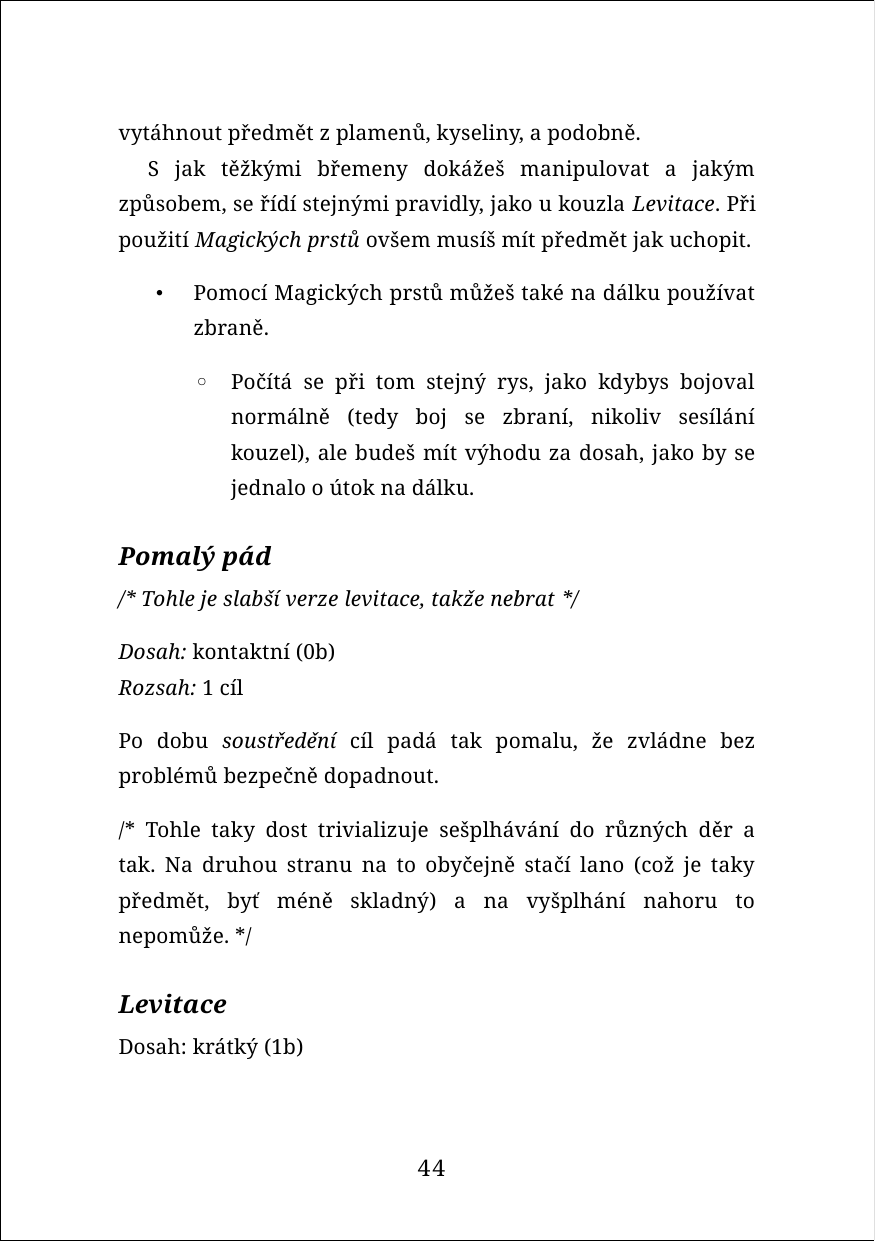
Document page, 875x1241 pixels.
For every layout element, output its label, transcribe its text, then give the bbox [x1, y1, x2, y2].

text /* Tohle taky dost trivializuje sešplhávání do různých děr a tak. Na druhou stranu na to obyčejně stačí lano (což je taky předmět, byť méně skladný) a na vyšplhání nahoru to nepomůže. */ [118, 815, 756, 950]
text /* Tohle je slabší verze levitace, takže nebrat */ [118, 584, 756, 613]
subtitle Pomalý pád [118, 538, 756, 572]
list Počítá se při tom stejný rys, jako kdybys bojoval normálně (tedy boj se zbraní, nikoliv sesílání kouzel), ale budeš mít výhodu za dosah, jako by se jednalo o útok na dálku. [193, 367, 756, 502]
text vytáhnout předmět z plamenů, kyseliny, a podobně. S jak těžkými břemeny dokážeš manipulovat a jakým způsobem, se řídí stejnými pravidly, jako u kouzla Levitace. Při použití Magických prstů ovšem musíš mít předmět jak uchopit. [118, 118, 756, 253]
subtitle Levitace [118, 986, 756, 1021]
list Pomocí Magických prstů můžeš také na dálku používat zbraně. [156, 278, 756, 342]
text Po dobu soustředění cíl padá tak pomalu, že zvládne bez problémů bezpečně dopadnout. [118, 726, 756, 790]
text Dosah: krátký (1b) [118, 1032, 756, 1061]
text Dosah: kontaktní (0b) Rozsah: 1 cíl [118, 637, 756, 701]
